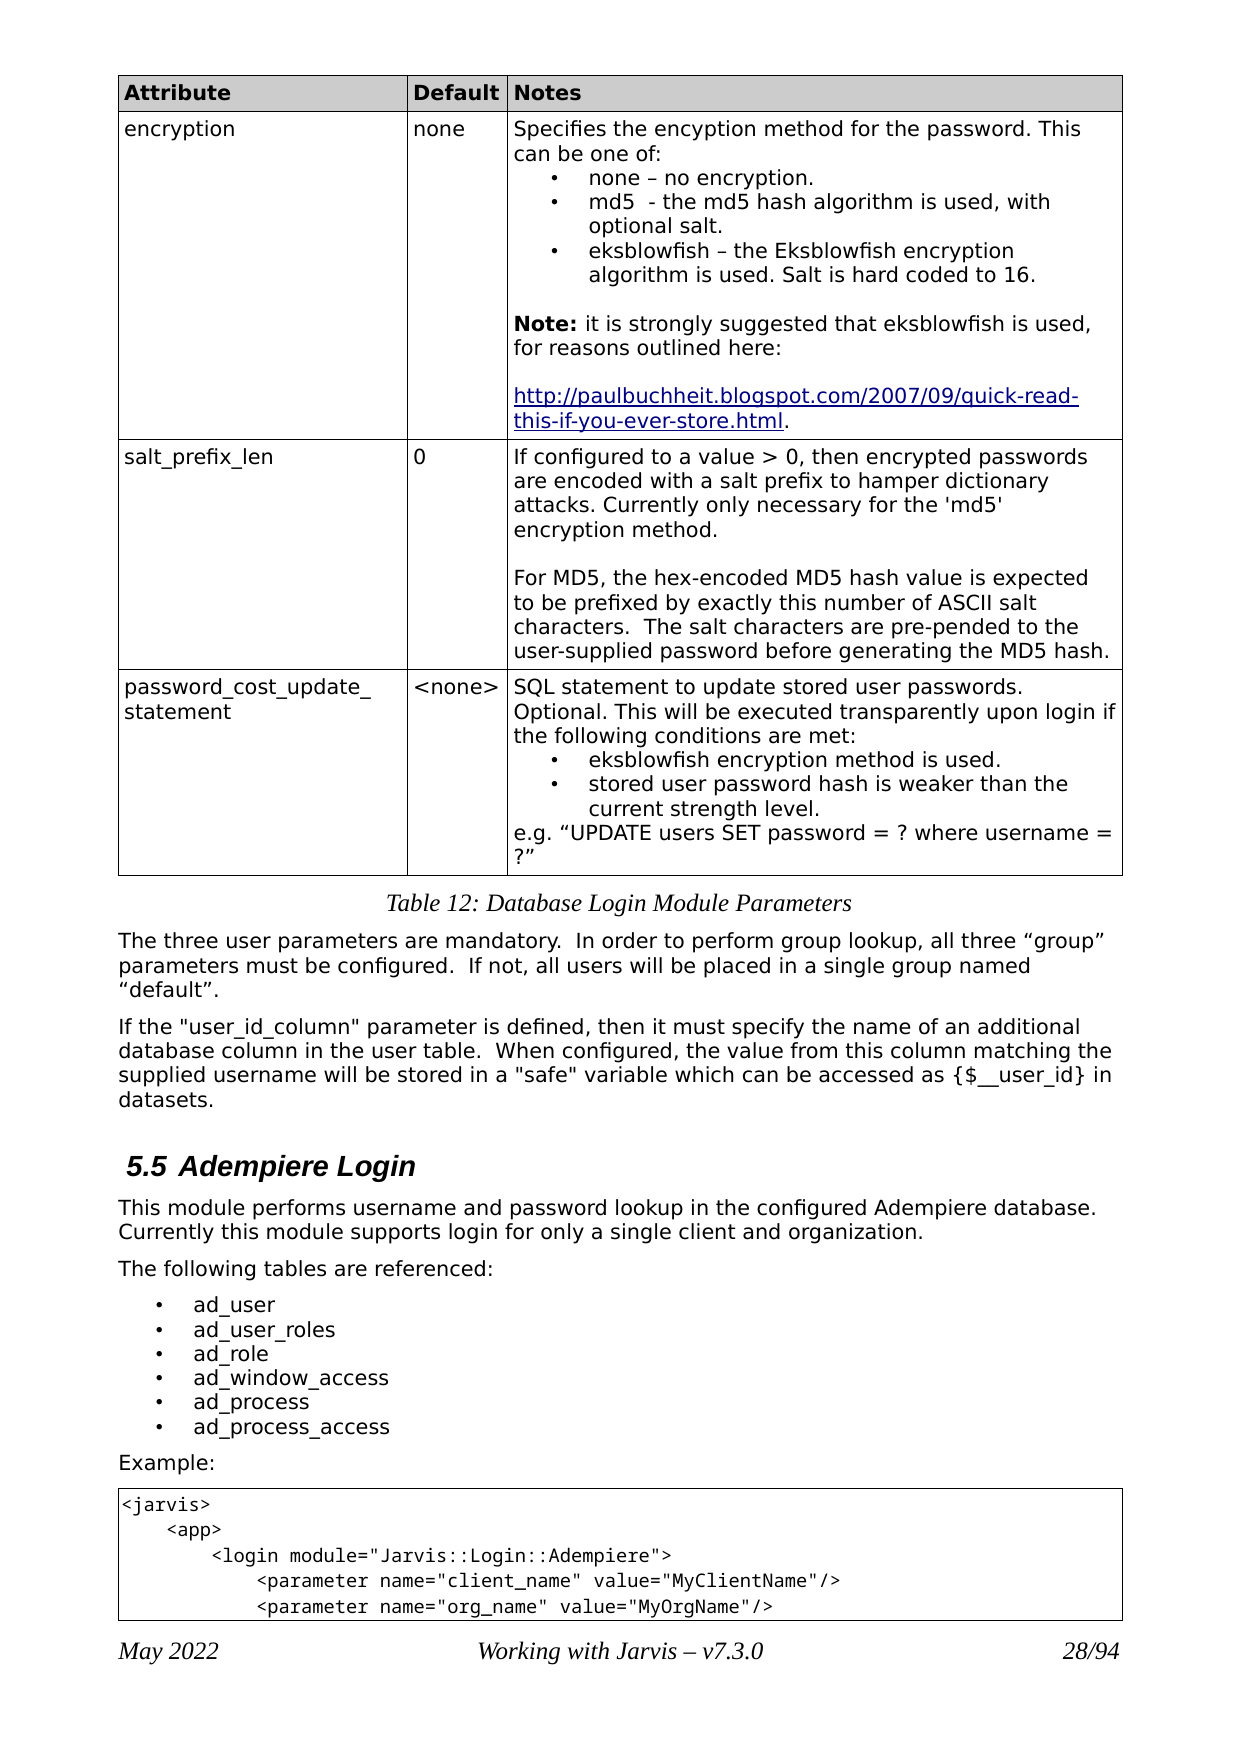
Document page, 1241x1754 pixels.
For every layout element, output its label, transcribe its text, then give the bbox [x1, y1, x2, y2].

text <login module="Jarvis::Login::Adempiere"> [119, 1539, 1122, 1565]
text If the "user_id_column" parameter is defined, then it must specify the name of an additional database column in the user table. When configured, the value from this column matching the supplied username will be stored in a "safe" variable which can be accessed as {$__user_id} in datasets. [118, 1015, 1122, 1112]
list ad_window_access [156, 1366, 1122, 1390]
list ad_process_access [156, 1415, 1122, 1439]
subtitle Adempiere Login [118, 1149, 1122, 1183]
text The following tables are referenced: [118, 1257, 1122, 1281]
list ad_user_roles [156, 1318, 1122, 1342]
table_cell 0 [408, 440, 507, 669]
table_cell Specifies the encyption method for the password. This can be one of: none – no encryption. md5 - the md5 hash algorithm is used, with optional salt. eksblowfish – the Eksblowfish encryption algorithm is used. Salt is hard coded to 16. Note: it is strongly suggested that eksblowfish is used, for reasons outlined here: http://paulbuchheit.blogspot.com/2007/09/quick-read-this-if-you-ever-store.html. [508, 112, 1122, 439]
text <app> [119, 1514, 1122, 1539]
table_header Notes [508, 76, 1122, 111]
text This module performs username and password lookup in the configured Adempiere database. Currently this module supports login for only a single client and organization. [118, 1196, 1122, 1244]
text <parameter name="client_name" value="MyClientName"/> [119, 1565, 1122, 1590]
table_cell password_cost_update_ statement [119, 670, 407, 875]
table_cell SQL statement to update stored user passwords. Optional. This will be executed transparently upon login if the following conditions are met: eksblowfish encryption method is used. stored user password hash is weaker than the current strength level. e.g. “UPDATE users SET password = ? where username = ?” [508, 670, 1122, 875]
list ad_role [156, 1342, 1122, 1366]
table_cell encryption [119, 112, 407, 439]
text Example: [118, 1451, 1122, 1476]
list ad_user [156, 1293, 1122, 1318]
text Table 12: Database Login Module Parameters [118, 888, 1122, 917]
text The three user parameters are mandatory. In order to perform group lookup, all three “group” parameters must be configured. If not, all users will be placed in a single group named “default”. [118, 929, 1122, 1002]
table_cell none [408, 112, 507, 439]
table_header Attribute [119, 76, 407, 111]
list ad_process [156, 1390, 1122, 1415]
table_cell <none> [408, 670, 507, 875]
table_header Default [408, 76, 507, 111]
table_cell If configured to a value > 0, then encrypted passwords are encoded with a salt prefix to hamper dictionary attacks. Currently only necessary for the 'md5' encryption method. For MD5, the hex-encoded MD5 hash value is expected to be prefixed by exactly this number of ASCII salt characters. The salt characters are pre-pended to the user-supplied password before generating the MD5 hash. [508, 440, 1122, 669]
table_cell salt_prefix_len [119, 440, 407, 669]
text <jarvis> [119, 1489, 1122, 1514]
text <parameter name="org_name" value="MyOrgName"/> [119, 1590, 1122, 1620]
